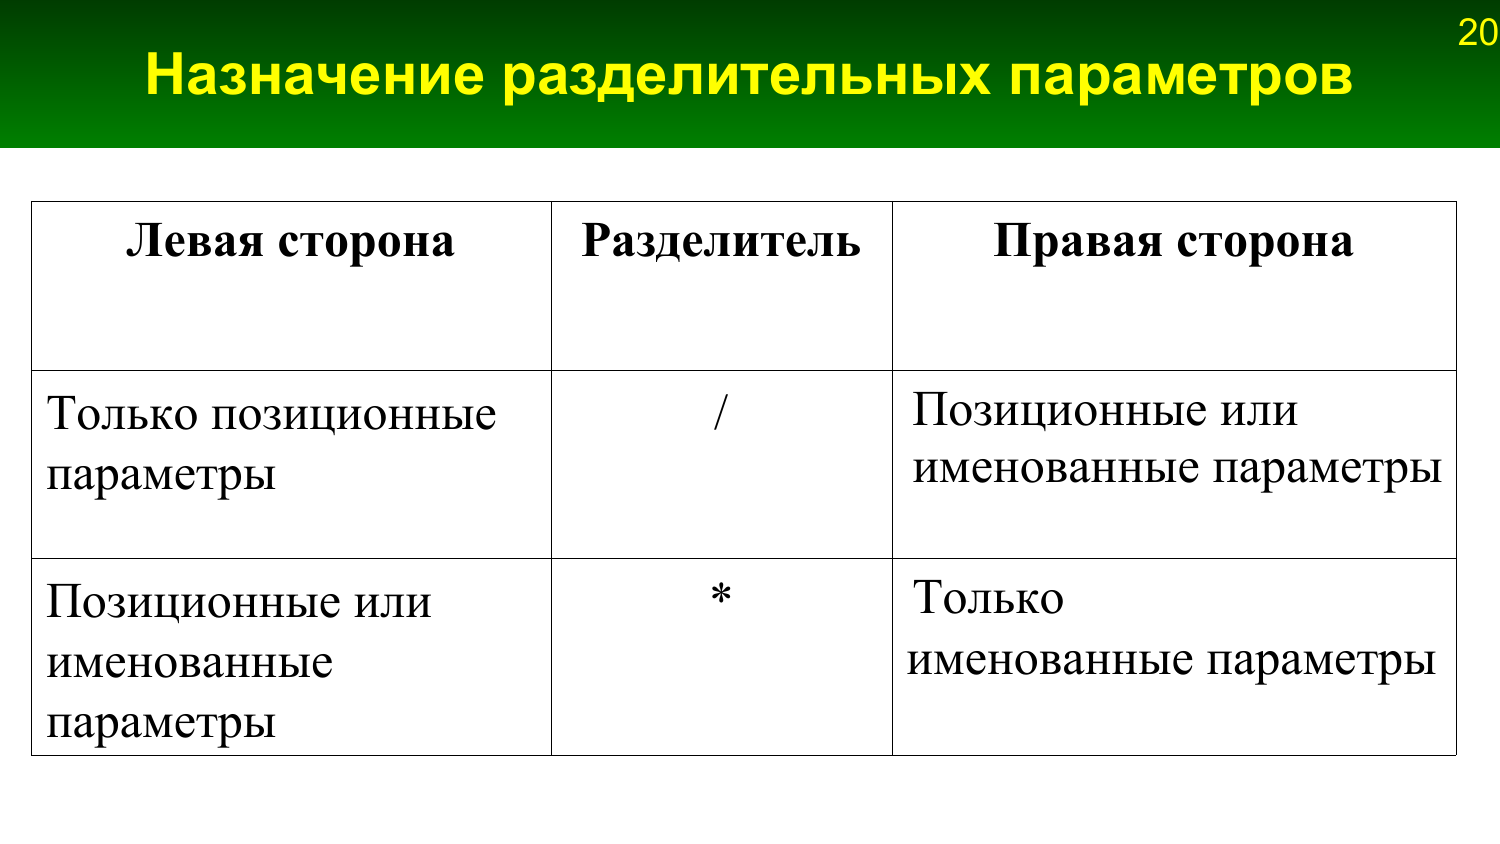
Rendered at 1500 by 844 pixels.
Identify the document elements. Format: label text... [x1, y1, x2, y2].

table_header Разделитель [552, 202, 892, 370]
table_cell Только позиционные параметры [32, 371, 551, 558]
table_header Правая сторона [893, 202, 1456, 370]
table_cell Позиционные или именованные параметры [893, 371, 1456, 558]
table_cell * [552, 559, 892, 755]
title Назначение разделительных параметров [75, 11, 1426, 131]
table_cell Позиционные или именованные параметры [32, 559, 551, 755]
table_header Левая сторона [32, 202, 551, 370]
table_cell / [552, 371, 892, 558]
table_cell Только именованные параметры [893, 559, 1456, 755]
